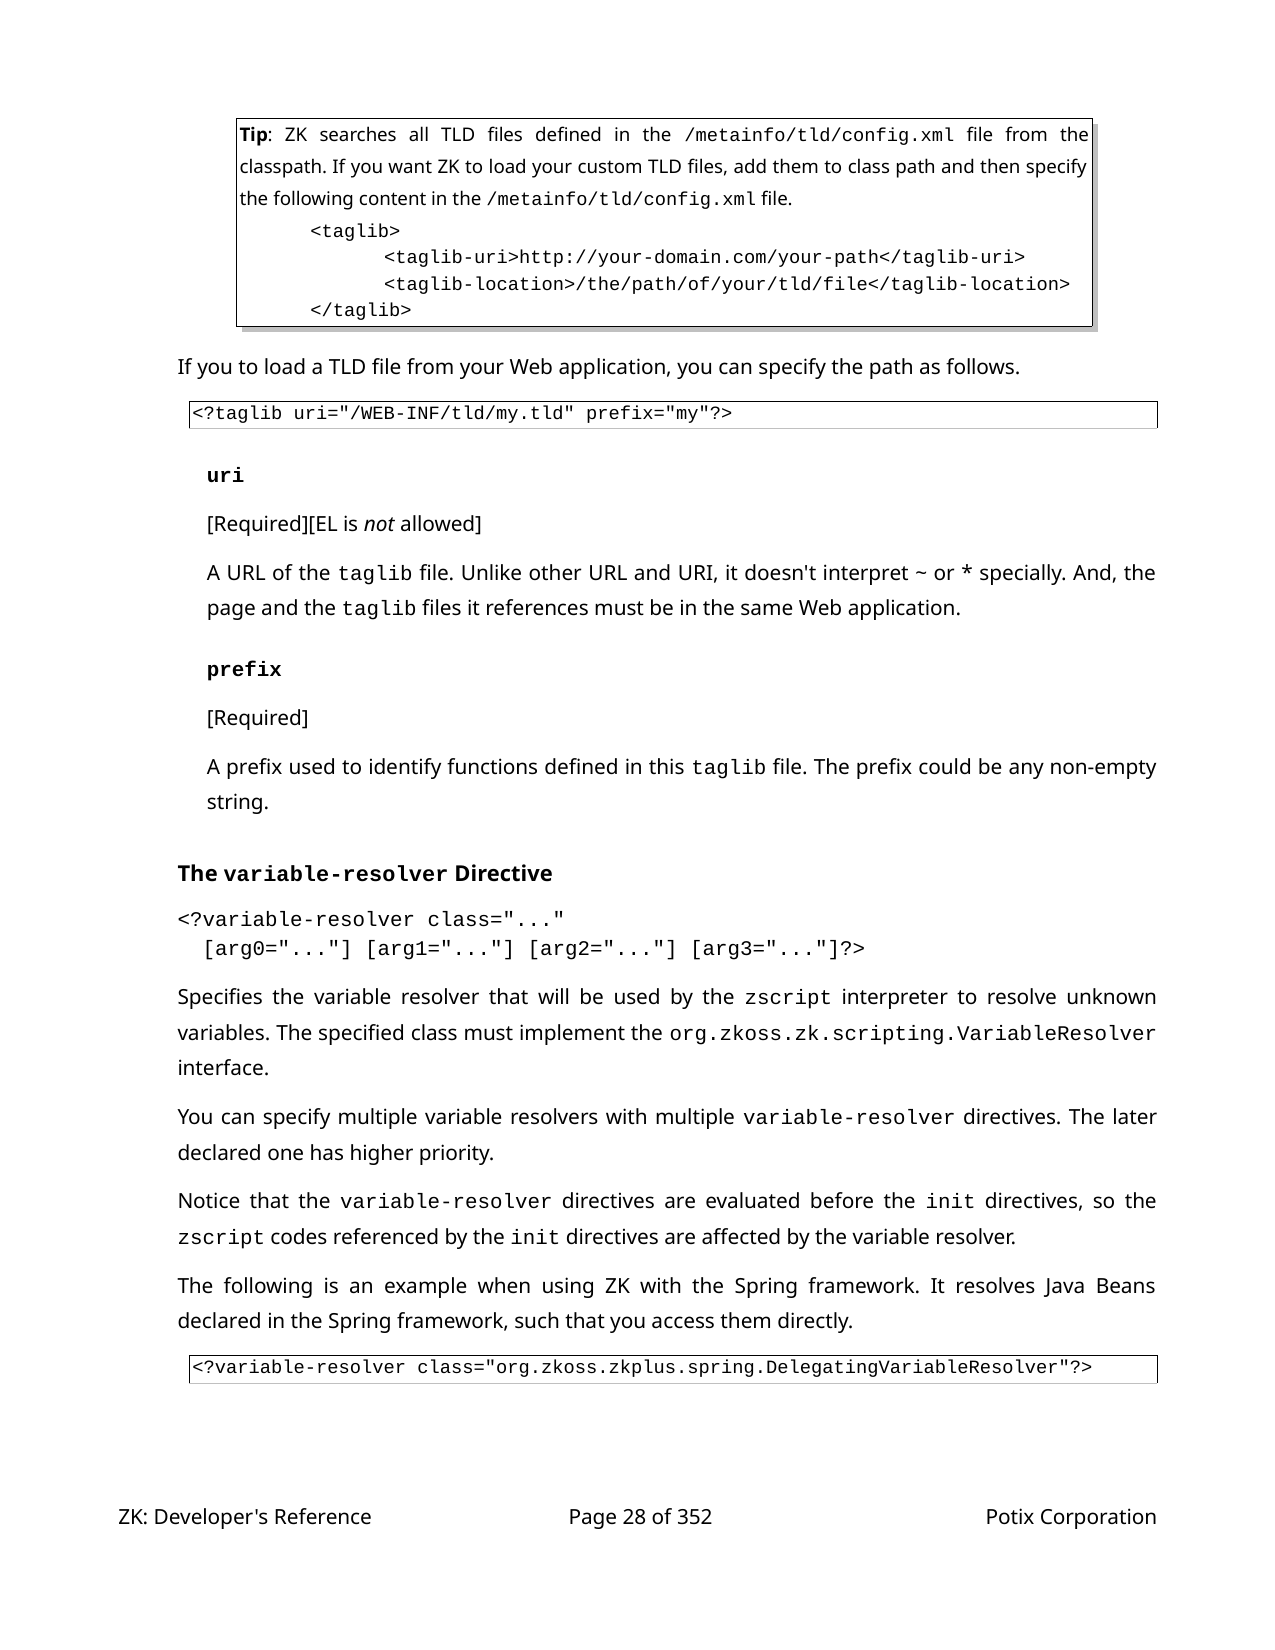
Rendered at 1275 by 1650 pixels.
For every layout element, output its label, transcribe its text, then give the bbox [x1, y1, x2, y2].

text The following is an example when using ZK with the Spring framework. It resolves Java Beans declared in the Spring framework, such that you access them directly. [177, 1271, 1157, 1335]
text [Required][EL is not allowed] [207, 509, 1157, 537]
text Specifies the variable resolver that will be used by the zscript interpreter to resolve unknown variables. The specified class must implement the org.zkoss.zk.scripting.VariableResolver interface. [177, 982, 1157, 1082]
subtitle uri [207, 465, 1157, 488]
text <?taglib uri="/WEB-INF/tld/my.tld" prefix="my"?> [190, 402, 1157, 428]
text If you to load a TLD file from your Web application, you can specify the path as follows. [177, 352, 1157, 380]
text [Required] [207, 703, 1157, 731]
subtitle prefix [207, 659, 1157, 682]
text A prefix used to identify functions defined in this taglib file. The prefix could be any non-empty string. [207, 752, 1157, 816]
text <?variable-resolver class="..." [arg0="..."] [arg1="..."] [arg2="..."] [arg3="..."]?> [177, 909, 1157, 962]
text <?variable-resolver class="org.zkoss.zkplus.spring.DelegatingVariableResolver"?> [190, 1356, 1157, 1383]
text Tip: ZK searches all TLD files defined in the /metainfo/tld/config.xml file from the classpath. If you want ZK to load your custom TLD files, add them to class path and then specify the following content in the /metainfo/tld/config.xml file. <taglib> <taglib-uri>http://your-domain.com/your-path</taglib-uri> <taglib-location>/the/path/of/your/tld/file</taglib-location> </taglib> [237, 119, 1092, 326]
subtitle The variable-resolver Directive [177, 858, 1157, 888]
text You can specify multiple variable resolvers with multiple variable-resolver directives. The later declared one has higher priority. [177, 1102, 1157, 1166]
text Notice that the variable-resolver directives are evaluated before the init directives, so the zscript codes referenced by the init directives are affected by the variable resolver. [177, 1187, 1157, 1251]
text A URL of the taglib file. Unlike other URL and URI, it doesn't interpret ~ or * specially. And, the page and the taglib files it references must be in the same Web application. [207, 558, 1157, 622]
